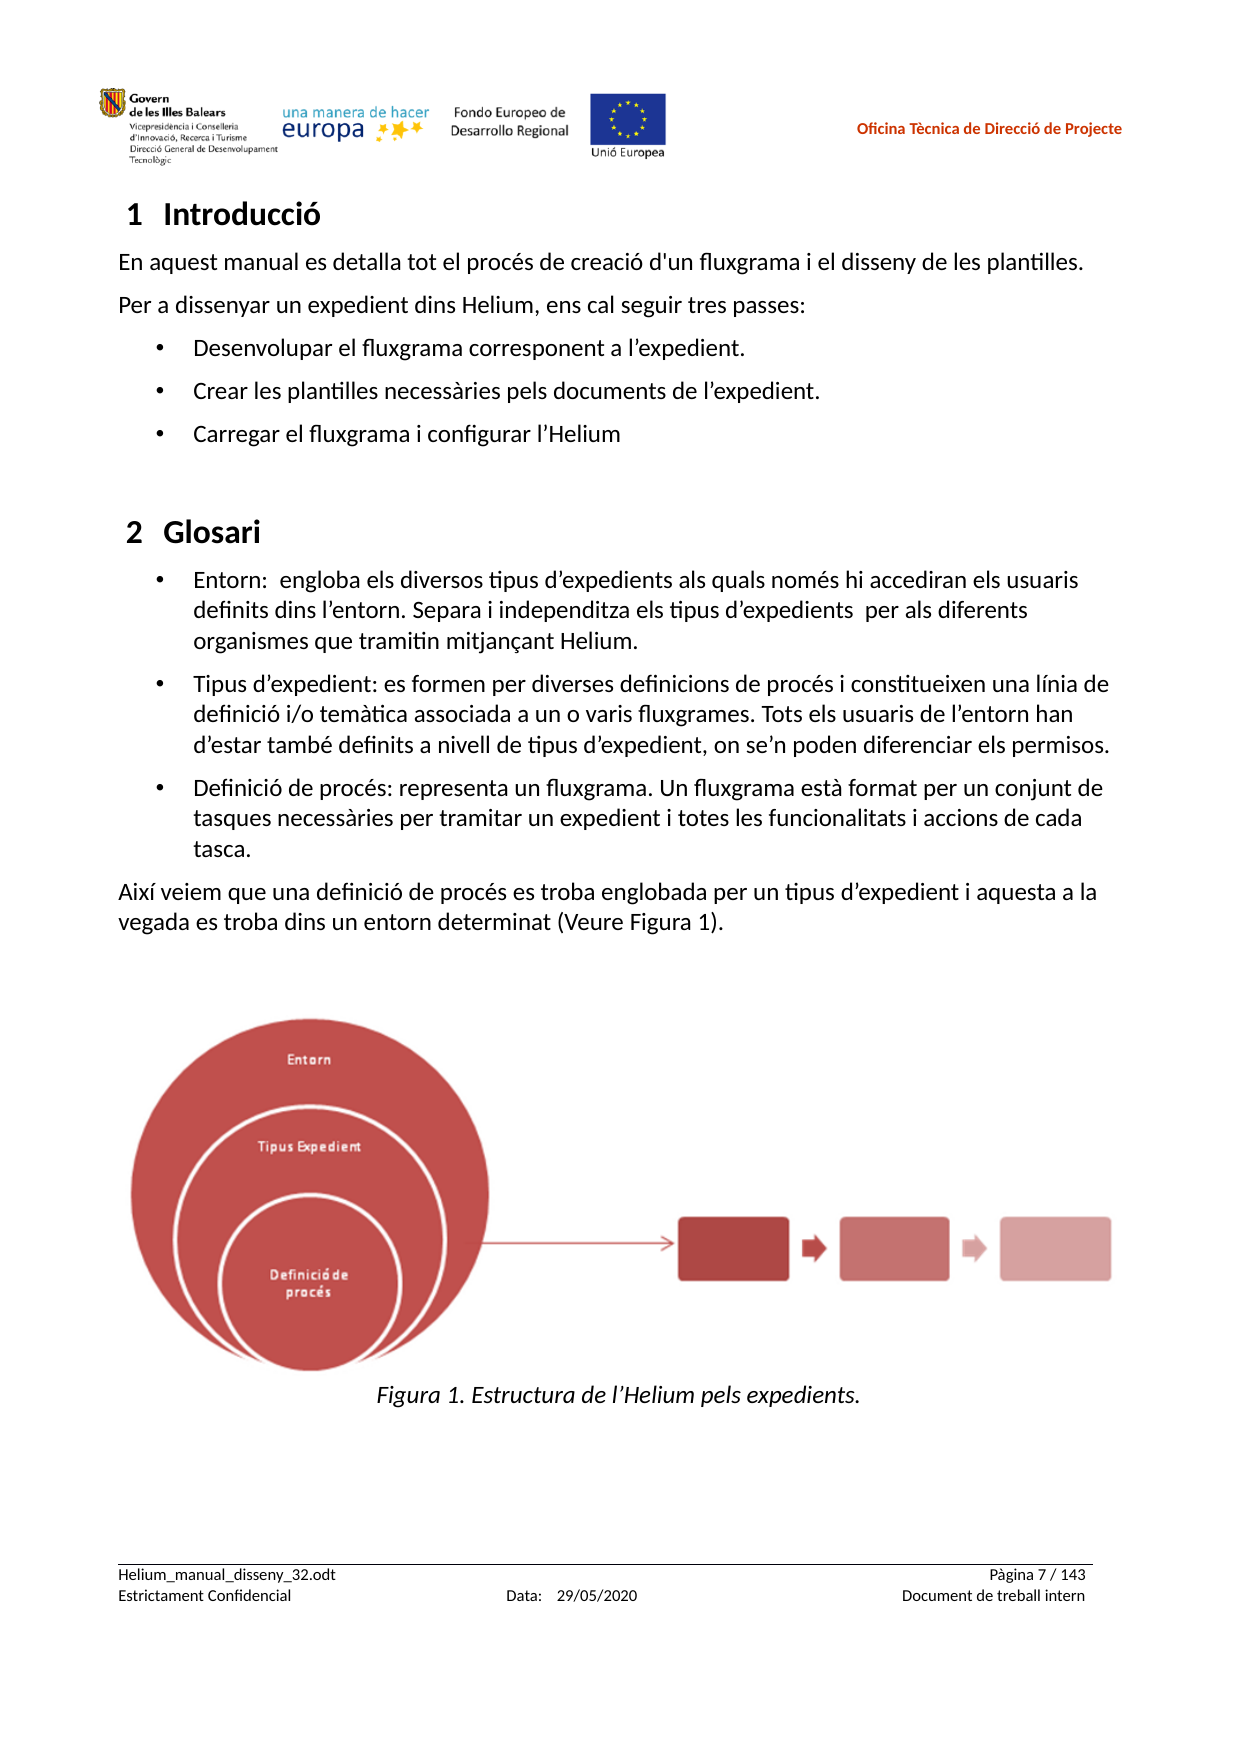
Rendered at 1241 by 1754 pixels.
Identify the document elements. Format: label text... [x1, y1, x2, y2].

text Per a dissenyar un expedient dins Helium, ens cal seguir tres passes: [118, 289, 1122, 320]
list Desenvolupar el fluxgrama corresponent a l’expedient. [156, 332, 1122, 363]
list Crear les plantilles necessàries pels documents de l’expedient. [156, 375, 1122, 406]
subtitle Glosari [118, 510, 1122, 551]
picture [118, 1005, 1123, 1380]
picture [99, 87, 668, 166]
list Entorn: engloba els diversos tipus d’expedients als quals només hi accediran els usuaris definits dins l’entorn. Separa i independitza els tipus d’expedients per als diferents organismes que tramitin mitjançant Helium. [156, 564, 1122, 655]
list Carregar el fluxgrama i configurar l’Helium [156, 418, 1122, 449]
text Així veiem que una definició de procés es troba englobada per un tipus d’expedient i aquesta a la vegada es troba dins un entorn determinat (Veure Figura 1). [118, 876, 1122, 937]
text En aquest manual es detalla tot el procés de creació d'un fluxgrama i el disseny de les plantilles. [118, 246, 1122, 277]
list Tipus d’expedient: es formen per diverses definicions de procés i constitueixen una línia de definició i/o temàtica associada a un o varis fluxgrames. Tots els usuaris de l’entorn han d’estar també definits a nivell de tipus d’expedient, on se’n poden diferenciar els permisos. [156, 668, 1122, 759]
subtitle Introducció [118, 193, 1122, 234]
text Figura 1. Estructura de l’Helium pels expedients. [118, 1380, 1122, 1410]
list Definició de procés: representa un fluxgrama. Un fluxgrama està format per un conjunt de tasques necessàries per tramitar un expedient i totes les funcionalitats i accions de cada tasca. [156, 772, 1122, 863]
